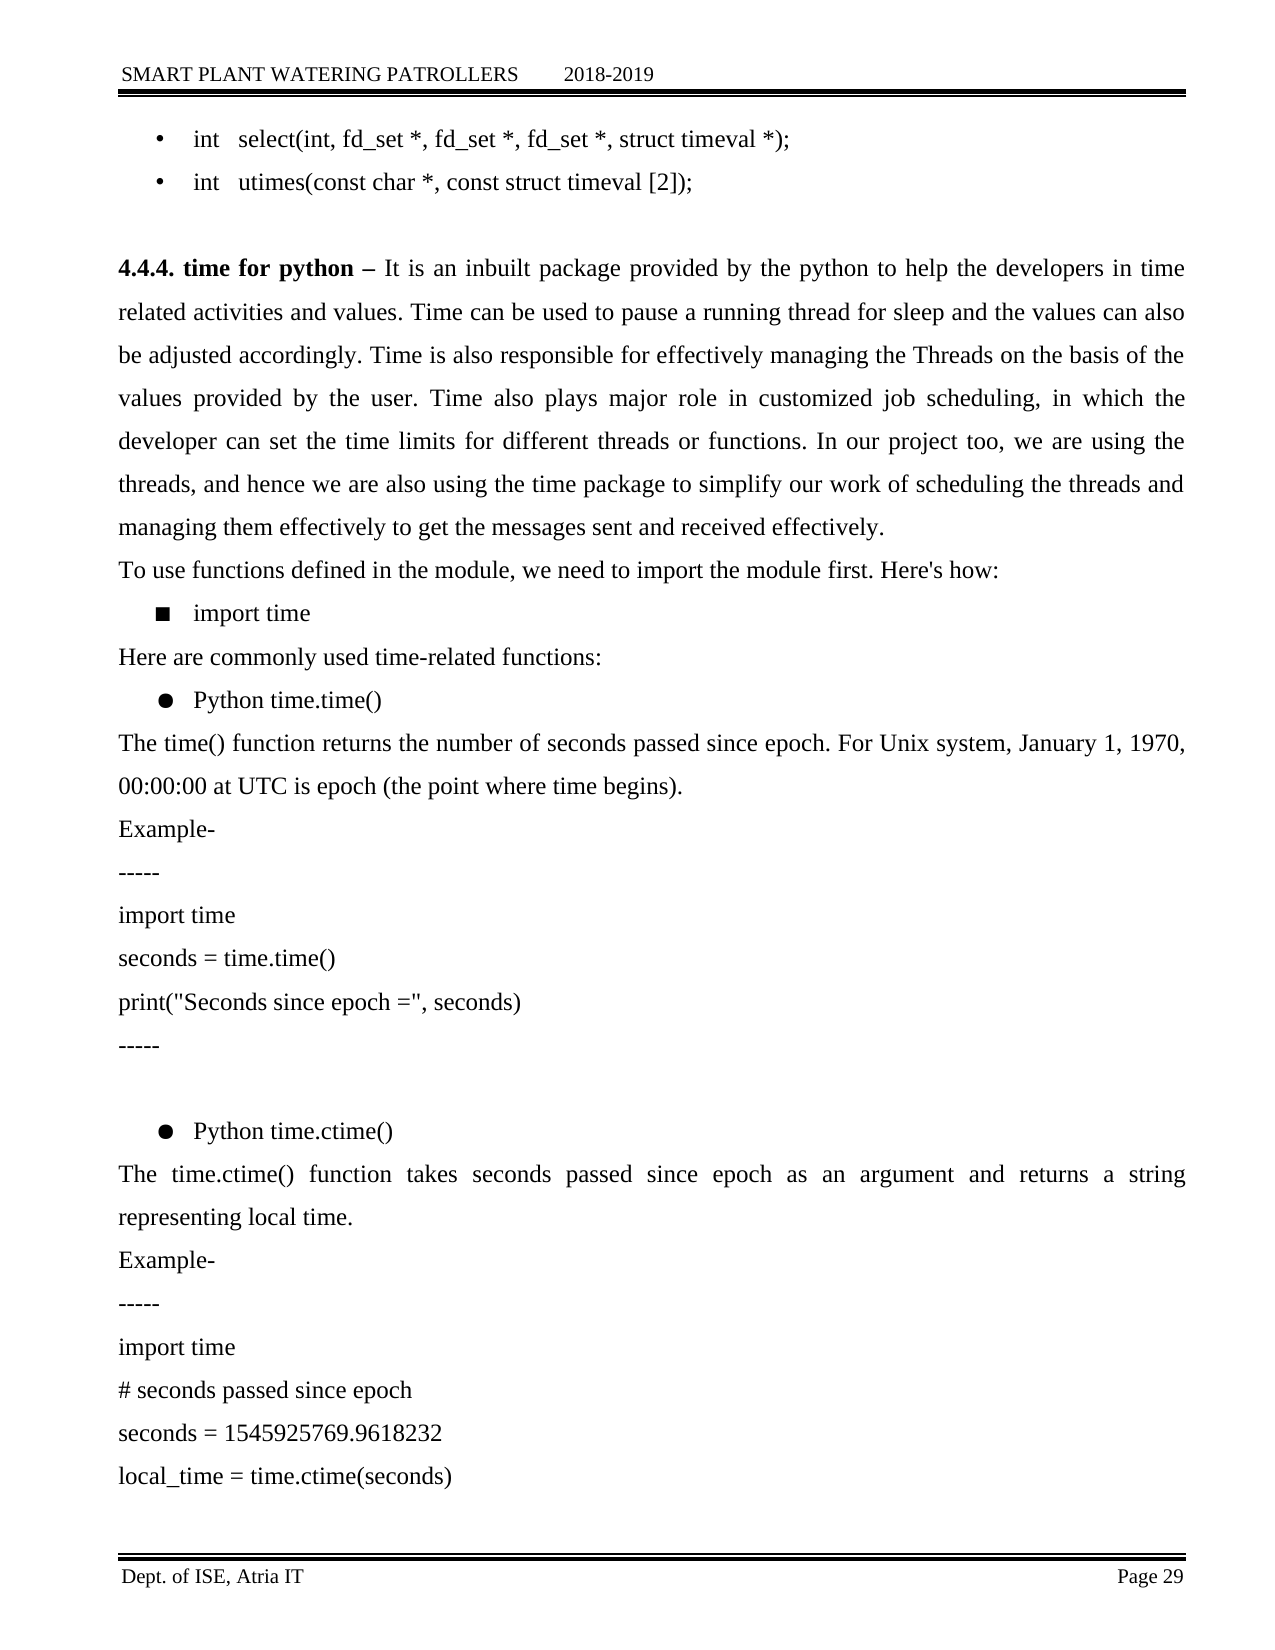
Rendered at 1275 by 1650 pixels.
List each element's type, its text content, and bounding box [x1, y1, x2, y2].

text seconds = 1545925769.9618232 [118, 1418, 1186, 1447]
text The time.ctime() function takes seconds passed since epoch as an argument and returns a string representing local time. [118, 1159, 1186, 1231]
list int utimes(const char *, const struct timeval [2]); [156, 167, 1186, 196]
text Here are commonly used time-related functions: [118, 642, 1186, 670]
text To use functions defined in the module, we need to import the module first. Here's how: [118, 555, 1186, 584]
text import time [118, 900, 1186, 929]
text import time [118, 1332, 1186, 1360]
list Python time.ctime() [156, 1116, 1186, 1145]
text ----- [118, 1288, 1186, 1317]
text 4.4.4. time for python – It is an inbuilt package provided by the python to help the developers in time related activities and values. Time can be used to pause a running thread for sleep and the values can also be adjusted accordingly. Time is also responsible for effectively managing the Threads on the basis of the values provided by the user. Time also plays major role in customized job scheduling, in which the developer can set the time limits for different threads or functions. In our project too, we are using the threads, and hence we are also using the time package to simplify our work of scheduling the threads and managing them effectively to get the messages sent and received effectively. [118, 253, 1186, 541]
text Example- [118, 814, 1186, 843]
list int select(int, fd_set *, fd_set *, fd_set *, struct timeval *); [156, 124, 1186, 153]
text ----- [118, 1030, 1186, 1058]
text ----- [118, 857, 1186, 886]
text seconds = time.time() [118, 943, 1186, 972]
text # seconds passed since epoch [118, 1375, 1186, 1403]
list Python time.time() [156, 685, 1186, 713]
text print("Seconds since epoch =", seconds) [118, 987, 1186, 1015]
text local_time = time.ctime(seconds) [118, 1461, 1186, 1490]
text The time() function returns the number of seconds passed since epoch. For Unix system, January 1, 1970, 00:00:00 at UTC is epoch (the point where time begins). [118, 728, 1186, 800]
list import time [156, 598, 1186, 627]
text Example- [118, 1245, 1186, 1274]
